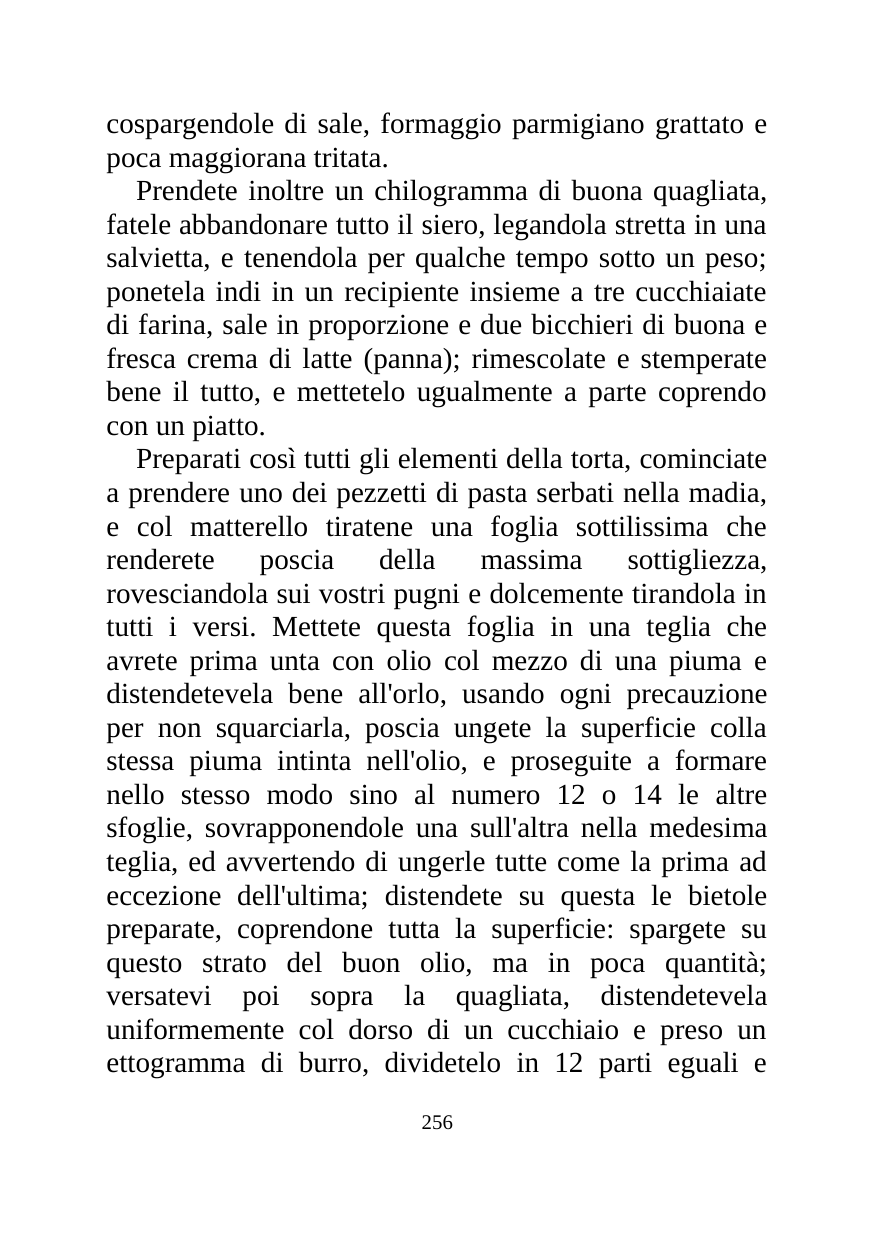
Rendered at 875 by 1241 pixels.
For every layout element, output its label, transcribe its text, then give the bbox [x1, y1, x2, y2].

text Preparati così tutti gli elementi della torta, cominciate a prendere uno dei pezzetti di pasta serbati nella madia, e col matterello tiratene una foglia sottilissima che renderete poscia della massima sottigliezza, rovesciandola sui vostri pugni e dolcemente tirandola in tutti i versi. Mettete questa foglia in una teglia che avrete prima unta con olio col mezzo di una piuma e distendetevela bene all'orlo, usando ogni precauzione per non squarciarla, poscia ungete la superficie colla stessa piuma intinta nell'olio, e proseguite a formare nello stesso modo sino al numero 12 o 14 le altre sfoglie, sovrapponendole una sull'altra nella medesima teglia, ed avvertendo di ungerle tutte come la prima ad eccezione dell'ultima; distendete su questa le bietole preparate, coprendone tutta la superficie: spargete su questo strato del buon olio, ma in poca quantità; versatevi poi sopra la quagliata, distendetevela uniformemente col dorso di un cucchiaio e preso un ettogramma di burro, dividetelo in 12 parti eguali e [106, 442, 768, 1079]
text cospargendole di sale, formaggio parmigiano grattato e poca maggiorana tritata. [106, 106, 768, 173]
text Prendete inoltre un chilogramma di buona quagliata, fatele abbandonare tutto il siero, legandola stretta in una salvietta, e tenendola per qualche tempo sotto un peso; ponetela indi in un recipiente insieme a tre cucchiaiate di farina, sale in proporzione e due bicchieri di buona e fresca crema di latte (panna); rimescolate e stemperate bene il tutto, e mettetelo ugualmente a parte coprendo con un piatto. [106, 173, 768, 442]
